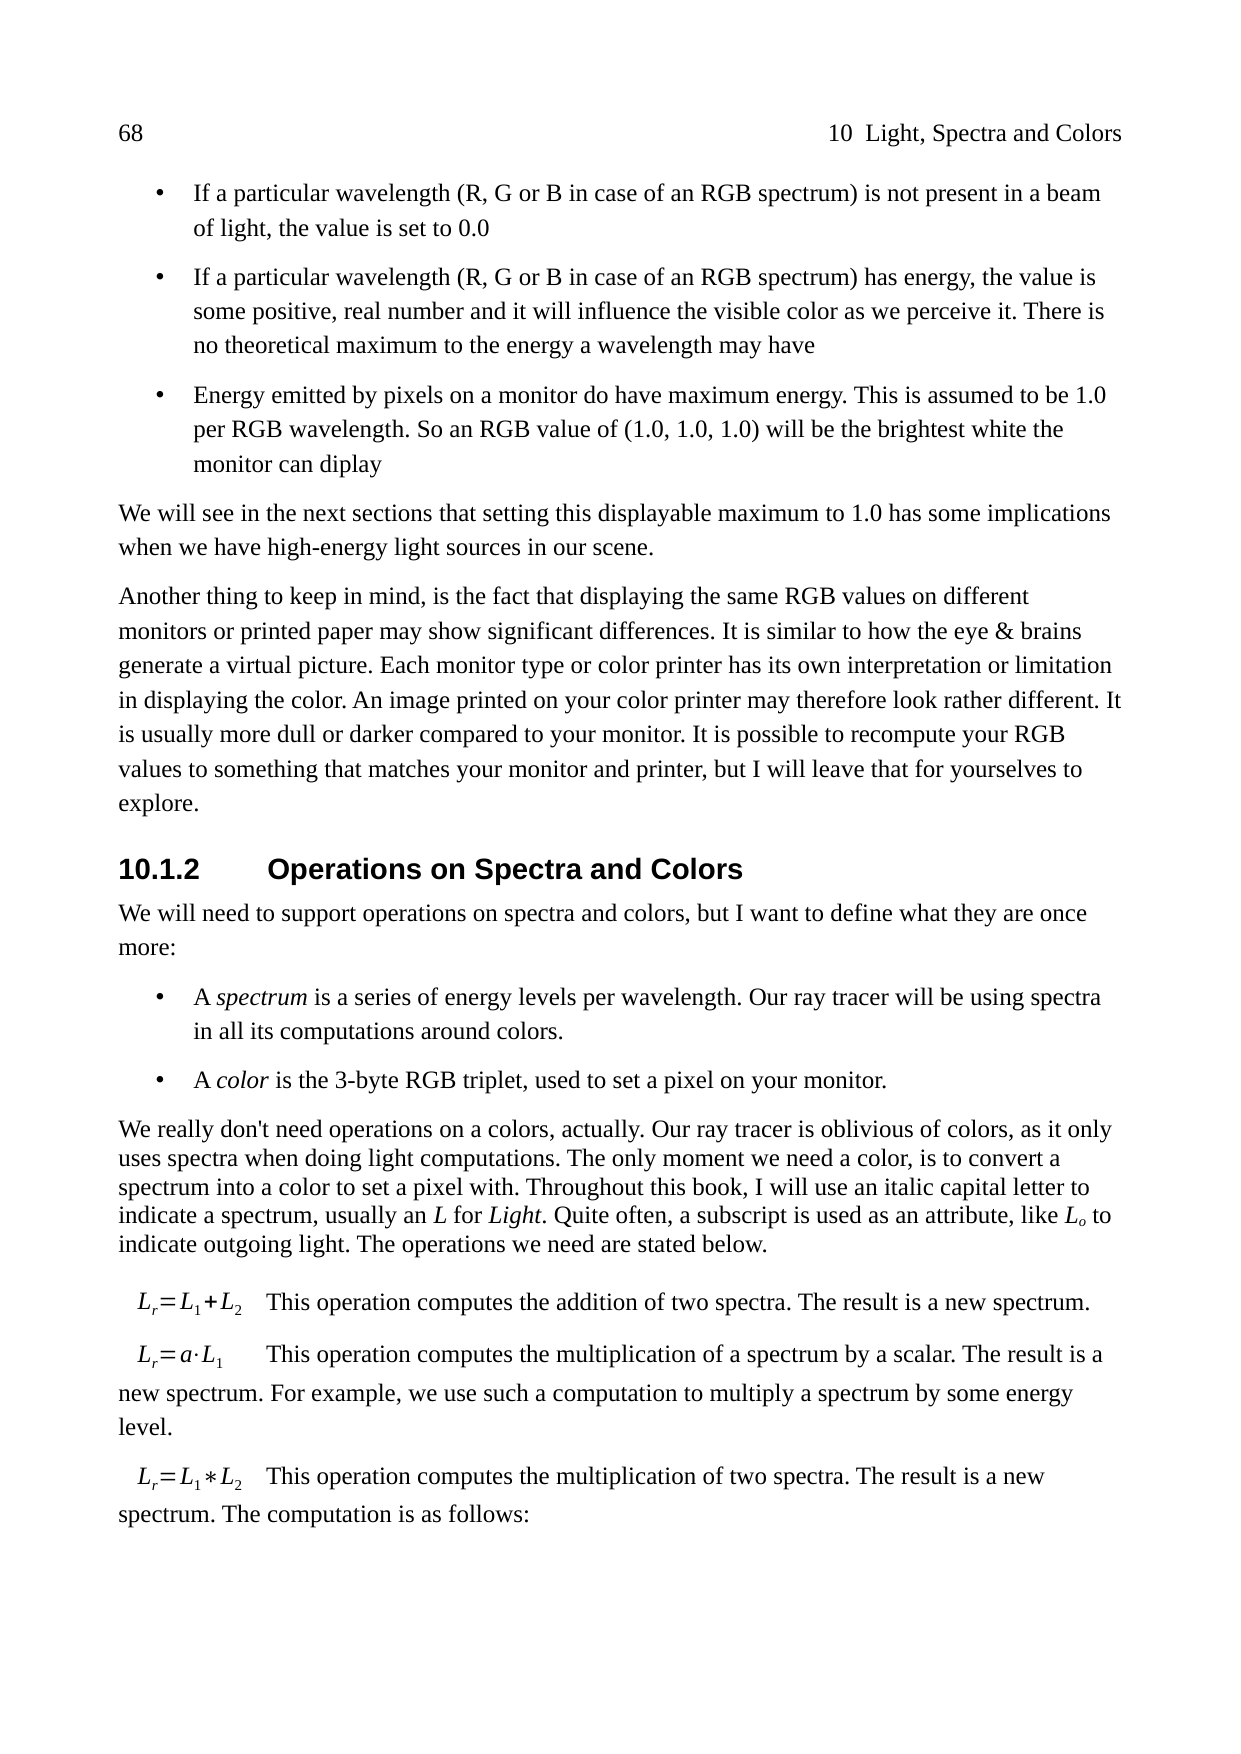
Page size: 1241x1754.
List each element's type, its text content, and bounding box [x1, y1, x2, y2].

text We will need to support operations on spectra and colors, but I want to define what they are once more: [118, 898, 1122, 961]
text We will see in the next sections that setting this displayable maximum to 1.0 has some implications when we have high-energy light sources in our scene. [118, 498, 1122, 561]
list A color is the 3-byte RGB triplet, used to set a pixel on your monitor. [156, 1065, 1122, 1094]
text We really don't need operations on a colors, actually. Our ray tracer is oblivious of colors, as it only uses spectra when doing light computations. The only moment we need a color, is to convert a spectrum into a color to set a pixel with. Throughout this book, I will use an italic capital letter to indicate a spectrum, usually an L for Light. Quite often, a subscript is used as an attribute, like Lo to indicate outgoing light. The operations we need are stated below. [118, 1114, 1122, 1258]
text This operation computes the addition of two spectra. The result is a new spectrum. [118, 1287, 1122, 1319]
text This operation computes the multiplication of a spectrum by a scalar. The result is a new spectrum. For example, we use such a computation to multiply a spectrum by some energy level. [118, 1339, 1122, 1441]
subtitle Operations on Spectra and Colors [118, 852, 1122, 886]
text This operation computes the multiplication of two spectra. The result is a new spectrum. The computation is as follows: [118, 1461, 1122, 1528]
list A spectrum is a series of energy levels per wavelength. Our ray tracer will be using spectra in all its computations around colors. [156, 982, 1122, 1045]
list Energy emitted by pixels on a monitor do have maximum energy. This is assumed to be 1.0 per RGB wavelength. So an RGB value of (1.0, 1.0, 1.0) will be the brightest white the monitor can diplay [156, 380, 1122, 477]
list If a particular wavelength (R, G or B in case of an RGB spectrum) has energy, the value is some positive, real number and it will influence the visible color as we perceive it. There is no theoretical maximum to the energy a wavelength may have [156, 262, 1122, 359]
list If a particular wavelength (R, G or B in case of an RGB spectrum) is not present in a beam of light, the value is set to 0.0 [156, 178, 1122, 241]
text Another thing to keep in mind, is the fact that displaying the same RGB values on different monitors or printed paper may show significant differences. It is similar to how the eye & brains generate a virtual picture. Each monitor type or color printer has its own interpretation or limitation in displaying the color. An image printed on your color printer may therefore look rather different. It is usually more dull or darker compared to your monitor. It is possible to recompute your RGB values to something that matches your monitor and printer, but I will leave that for yourselves to explore. [118, 581, 1122, 817]
